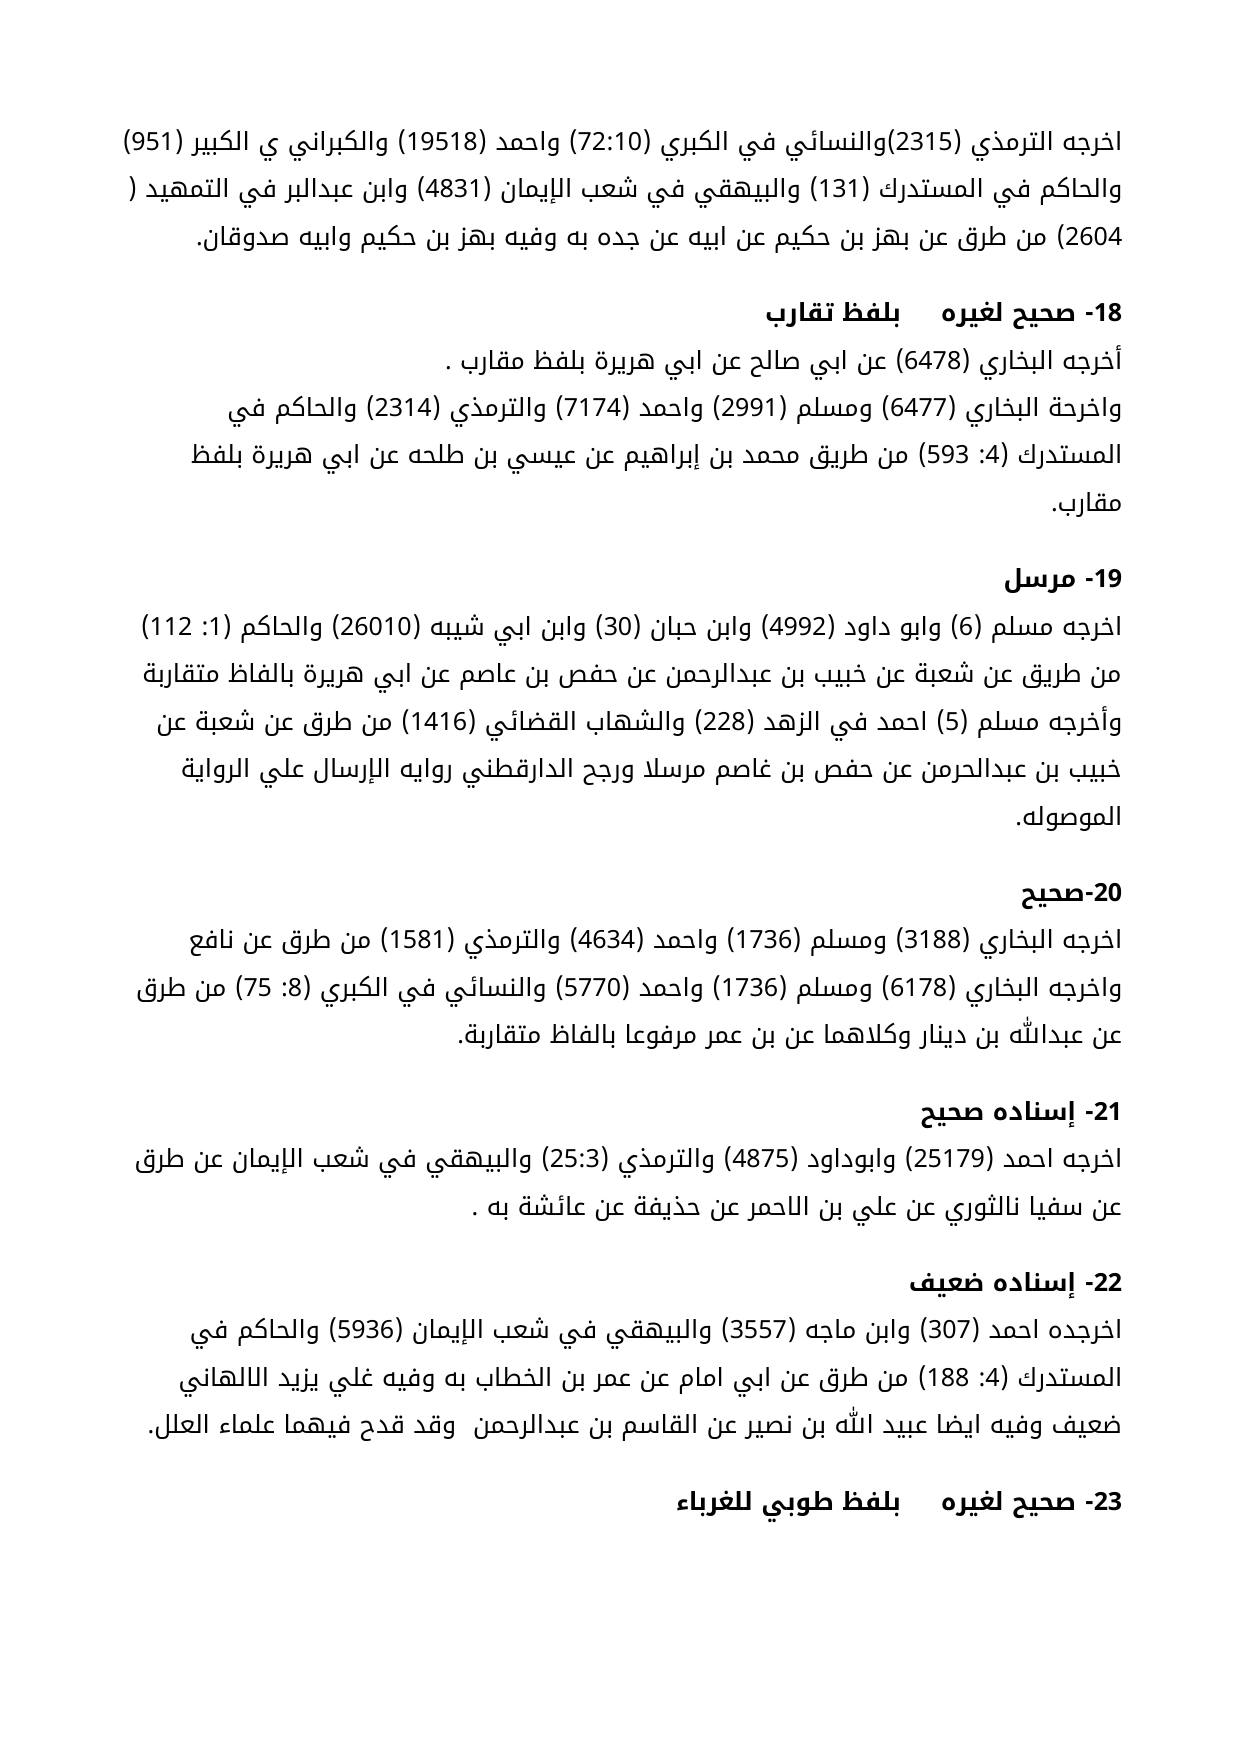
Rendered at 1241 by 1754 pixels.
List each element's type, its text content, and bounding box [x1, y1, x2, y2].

text 21- إسناده صحيح [118, 1088, 1122, 1136]
text اخرجه الترمذي (2315)والنسائي في الكبري (72:10) واحمد (19518) والكبراني ي الكبير (951) والحاكم في المستدرك (131) والبيهقي في شعب الإيمان (4831) وابن عبدالبر في التمهيد (2604) من طرق عن بهز بن حكيم عن ابيه عن جده به وفيه بهز بن حكيم وابيه صدوقان. [118, 118, 1122, 260]
text 23- صحيح لغيره بلفظ طوبي للغرباء [118, 1478, 1122, 1526]
text اخرجده احمد (307) وابن ماجه (3557) والبيهقي في شعب الإيمان (5936) والحاكم في المستدرك (4: 188) من طرق عن ابي امام عن عمر بن الخطاب به وفيه غلي يزيد الالهاني ضعيف وفيه ايضا عبيد الله بن نصير عن القاسم بن عبدالرحمن وقد قدح فيهما علماء العلل. [118, 1307, 1122, 1449]
text أخرجه البخاري (6478) عن ابي صالح عن ابي هريرة بلفظ مقارب . [118, 337, 1122, 384]
text اخرجه احمد (25179) وابوداود (4875) والترمذي (25:3) والبيهقي في شعب الإيمان عن طرق عن سفيا نالثوري عن علي بن الاحمر عن حذيفة عن عائشة به . [118, 1136, 1122, 1230]
text 22- إسناده ضعيف [118, 1259, 1122, 1307]
text اخرجه مسلم (6) وابو داود (4992) وابن حبان (30) وابن ابي شيبه (26010) والحاكم (1: 112) من طريق عن شعبة عن خبيب بن عبدالرحمن عن حفص بن عاصم عن ابي هريرة بالفاظ متقاربة وأخرجه مسلم (5) احمد في الزهد (228) والشهاب القضائي (1416) من طرق عن شعبة عن خبيب بن عبدالحرمن عن حفص بن غاصم مرسلا ورجح الدارقطني روايه الإرسال علي الرواية الموصوله. [118, 603, 1122, 840]
text واخرحة البخاري (6477) ومسلم (2991) واحمد (7174) والترمذي (2314) والحاكم في المستدرك (4: 593) من طريق محمد بن إبراهيم عن عيسي بن طلحه عن ابي هريرة بلفظ مقارب. [118, 384, 1122, 527]
text 19- مرسل [118, 556, 1122, 603]
text 20-صحيح [118, 869, 1122, 917]
text 18- صحيح لغيره بلفظ تقارب [118, 290, 1122, 337]
text اخرجه البخاري (3188) ومسلم (1736) واحمد (4634) والترمذي (1581) من طرق عن نافع [118, 917, 1122, 964]
text واخرجه البخاري (6178) ومسلم (1736) واحمد (5770) والنسائي في الكبري (8: 75) من طرق عن عبدالله بن دينار وكلاهما عن بن عمر مرفوعا بالفاظ متقاربة. [118, 964, 1122, 1059]
